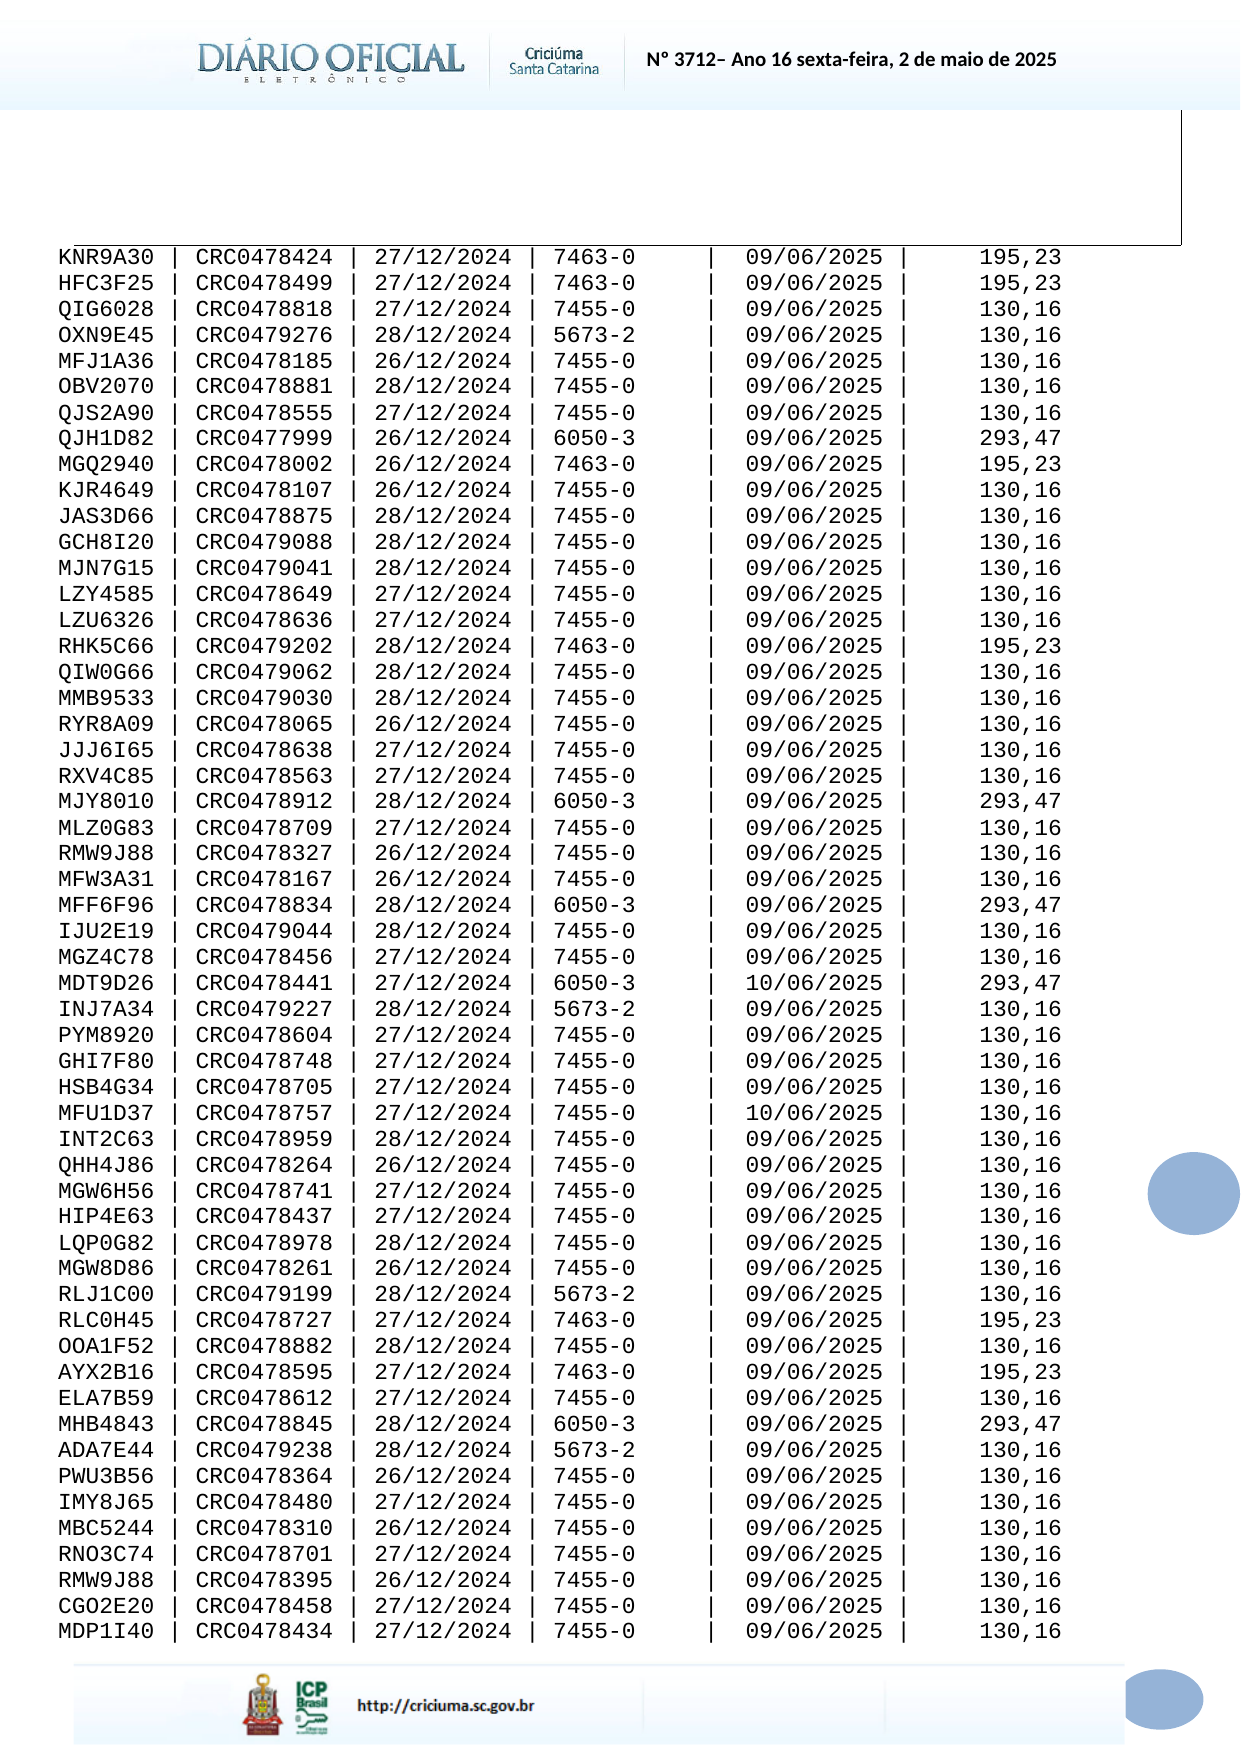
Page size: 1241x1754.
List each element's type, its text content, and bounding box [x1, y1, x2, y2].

text KNR9A30 | CRC0478424 | 27/12/2024 | 7463-0 | 09/06/2025 | 195,23 [44, 245, 1181, 271]
text RMW9J88 | CRC0478327 | 26/12/2024 | 7455-0 | 09/06/2025 | 130,16 [44, 842, 1181, 868]
text MDT9D26 | CRC0478441 | 27/12/2024 | 6050-3 | 10/06/2025 | 293,47 [44, 971, 1181, 997]
text GHI7F80 | CRC0478748 | 27/12/2024 | 7455-0 | 09/06/2025 | 130,16 [44, 1049, 1181, 1075]
text MJN7G15 | CRC0479041 | 28/12/2024 | 7455-0 | 09/06/2025 | 130,16 [44, 556, 1181, 582]
text MFF6F96 | CRC0478834 | 28/12/2024 | 6050-3 | 09/06/2025 | 293,47 [44, 894, 1181, 919]
text RXV4C85 | CRC0478563 | 27/12/2024 | 7455-0 | 09/06/2025 | 130,16 [44, 764, 1181, 790]
text MMB9533 | CRC0479030 | 28/12/2024 | 7455-0 | 09/06/2025 | 130,16 [44, 686, 1181, 712]
text MGZ4C78 | CRC0478456 | 27/12/2024 | 7455-0 | 09/06/2025 | 130,16 [44, 946, 1181, 971]
text QJS2A90 | CRC0478555 | 27/12/2024 | 7455-0 | 09/06/2025 | 130,16 [44, 401, 1181, 427]
text QHH4J86 | CRC0478264 | 26/12/2024 | 7455-0 | 09/06/2025 | 130,16 [44, 1153, 1180, 1179]
text INT2C63 | CRC0478959 | 28/12/2024 | 7455-0 | 09/06/2025 | 130,16 [44, 1127, 1181, 1153]
text AYX2B16 | CRC0478595 | 27/12/2024 | 7463-0 | 09/06/2025 | 195,23 [44, 1361, 1181, 1386]
text MDP1I40 | CRC0478434 | 27/12/2024 | 7455-0 | 09/06/2025 | 130,16 [44, 1620, 1181, 1646]
text OXN9E45 | CRC0479276 | 28/12/2024 | 5673-2 | 09/06/2025 | 130,16 [44, 323, 1181, 349]
text CGO2E20 | CRC0478458 | 27/12/2024 | 7455-0 | 09/06/2025 | 130,16 [44, 1594, 1181, 1620]
text OOA1F52 | CRC0478882 | 28/12/2024 | 7455-0 | 09/06/2025 | 130,16 [44, 1334, 1181, 1361]
text MBC5244 | CRC0478310 | 26/12/2024 | 7455-0 | 09/06/2025 | 130,16 [44, 1516, 1181, 1542]
text IJU2E19 | CRC0479044 | 28/12/2024 | 7455-0 | 09/06/2025 | 130,16 [44, 919, 1181, 946]
text JAS3D66 | CRC0478875 | 28/12/2024 | 7455-0 | 09/06/2025 | 130,16 [44, 504, 1181, 531]
text INJ7A34 | CRC0479227 | 28/12/2024 | 5673-2 | 09/06/2025 | 130,16 [44, 997, 1181, 1023]
text MGW8D86 | CRC0478261 | 26/12/2024 | 7455-0 | 09/06/2025 | 130,16 [44, 1257, 1181, 1283]
text MJY8010 | CRC0478912 | 28/12/2024 | 6050-3 | 09/06/2025 | 293,47 [44, 790, 1181, 816]
text QIW0G66 | CRC0479062 | 28/12/2024 | 7455-0 | 09/06/2025 | 130,16 [44, 660, 1181, 686]
text LQP0G82 | CRC0478978 | 28/12/2024 | 7455-0 | 09/06/2025 | 130,16 [44, 1231, 1181, 1257]
text HIP4E63 | CRC0478437 | 27/12/2024 | 7455-0 | 09/06/2025 | 130,16 [44, 1205, 1171, 1231]
text PYM8920 | CRC0478604 | 27/12/2024 | 7455-0 | 09/06/2025 | 130,16 [44, 1023, 1181, 1049]
text MFW3A31 | CRC0478167 | 26/12/2024 | 7455-0 | 09/06/2025 | 130,16 [44, 868, 1181, 894]
text QIG6028 | CRC0478818 | 27/12/2024 | 7455-0 | 09/06/2025 | 130,16 [44, 297, 1181, 323]
text MFU1D37 | CRC0478757 | 27/12/2024 | 7455-0 | 10/06/2025 | 130,16 [44, 1101, 1181, 1127]
text GCH8I20 | CRC0479088 | 28/12/2024 | 7455-0 | 09/06/2025 | 130,16 [44, 531, 1181, 556]
text HSB4G34 | CRC0478705 | 27/12/2024 | 7455-0 | 09/06/2025 | 130,16 [44, 1075, 1181, 1101]
text RLC0H45 | CRC0478727 | 27/12/2024 | 7463-0 | 09/06/2025 | 195,23 [44, 1309, 1181, 1334]
text LZY4585 | CRC0478649 | 27/12/2024 | 7455-0 | 09/06/2025 | 130,16 [44, 582, 1181, 608]
text OBV2070 | CRC0478881 | 28/12/2024 | 7455-0 | 09/06/2025 | 130,16 [44, 375, 1181, 401]
text HFC3F25 | CRC0478499 | 27/12/2024 | 7463-0 | 09/06/2025 | 195,23 [44, 271, 1181, 297]
text IMY8J65 | CRC0478480 | 27/12/2024 | 7455-0 | 09/06/2025 | 130,16 [44, 1490, 1181, 1516]
text RMW9J88 | CRC0478395 | 26/12/2024 | 7455-0 | 09/06/2025 | 130,16 [44, 1568, 1181, 1594]
text MGQ2940 | CRC0478002 | 26/12/2024 | 7463-0 | 09/06/2025 | 195,23 [44, 453, 1181, 479]
text MHB4843 | CRC0478845 | 28/12/2024 | 6050-3 | 09/06/2025 | 293,47 [44, 1412, 1181, 1438]
text MGW6H56 | CRC0478741 | 27/12/2024 | 7455-0 | 09/06/2025 | 130,16 [44, 1179, 1150, 1205]
text RYR8A09 | CRC0478065 | 26/12/2024 | 7455-0 | 09/06/2025 | 130,16 [44, 712, 1181, 738]
text RLJ1C00 | CRC0479199 | 28/12/2024 | 5673-2 | 09/06/2025 | 130,16 [44, 1283, 1181, 1309]
text PWU3B56 | CRC0478364 | 26/12/2024 | 7455-0 | 09/06/2025 | 130,16 [44, 1464, 1181, 1490]
text MFJ1A36 | CRC0478185 | 26/12/2024 | 7455-0 | 09/06/2025 | 130,16 [44, 349, 1181, 375]
text QJH1D82 | CRC0477999 | 26/12/2024 | 6050-3 | 09/06/2025 | 293,47 [44, 427, 1181, 453]
text RNO3C74 | CRC0478701 | 27/12/2024 | 7455-0 | 09/06/2025 | 130,16 [44, 1542, 1181, 1568]
text ELA7B59 | CRC0478612 | 27/12/2024 | 7455-0 | 09/06/2025 | 130,16 [44, 1386, 1181, 1412]
text RHK5C66 | CRC0479202 | 28/12/2024 | 7463-0 | 09/06/2025 | 195,23 [44, 634, 1181, 660]
text JJJ6I65 | CRC0478638 | 27/12/2024 | 7455-0 | 09/06/2025 | 130,16 [44, 738, 1181, 764]
text KJR4649 | CRC0478107 | 26/12/2024 | 7455-0 | 09/06/2025 | 130,16 [44, 479, 1181, 504]
text LZU6326 | CRC0478636 | 27/12/2024 | 7455-0 | 09/06/2025 | 130,16 [44, 608, 1181, 634]
text ADA7E44 | CRC0479238 | 28/12/2024 | 5673-2 | 09/06/2025 | 130,16 [44, 1438, 1181, 1464]
text MLZ0G83 | CRC0478709 | 27/12/2024 | 7455-0 | 09/06/2025 | 130,16 [44, 816, 1181, 842]
